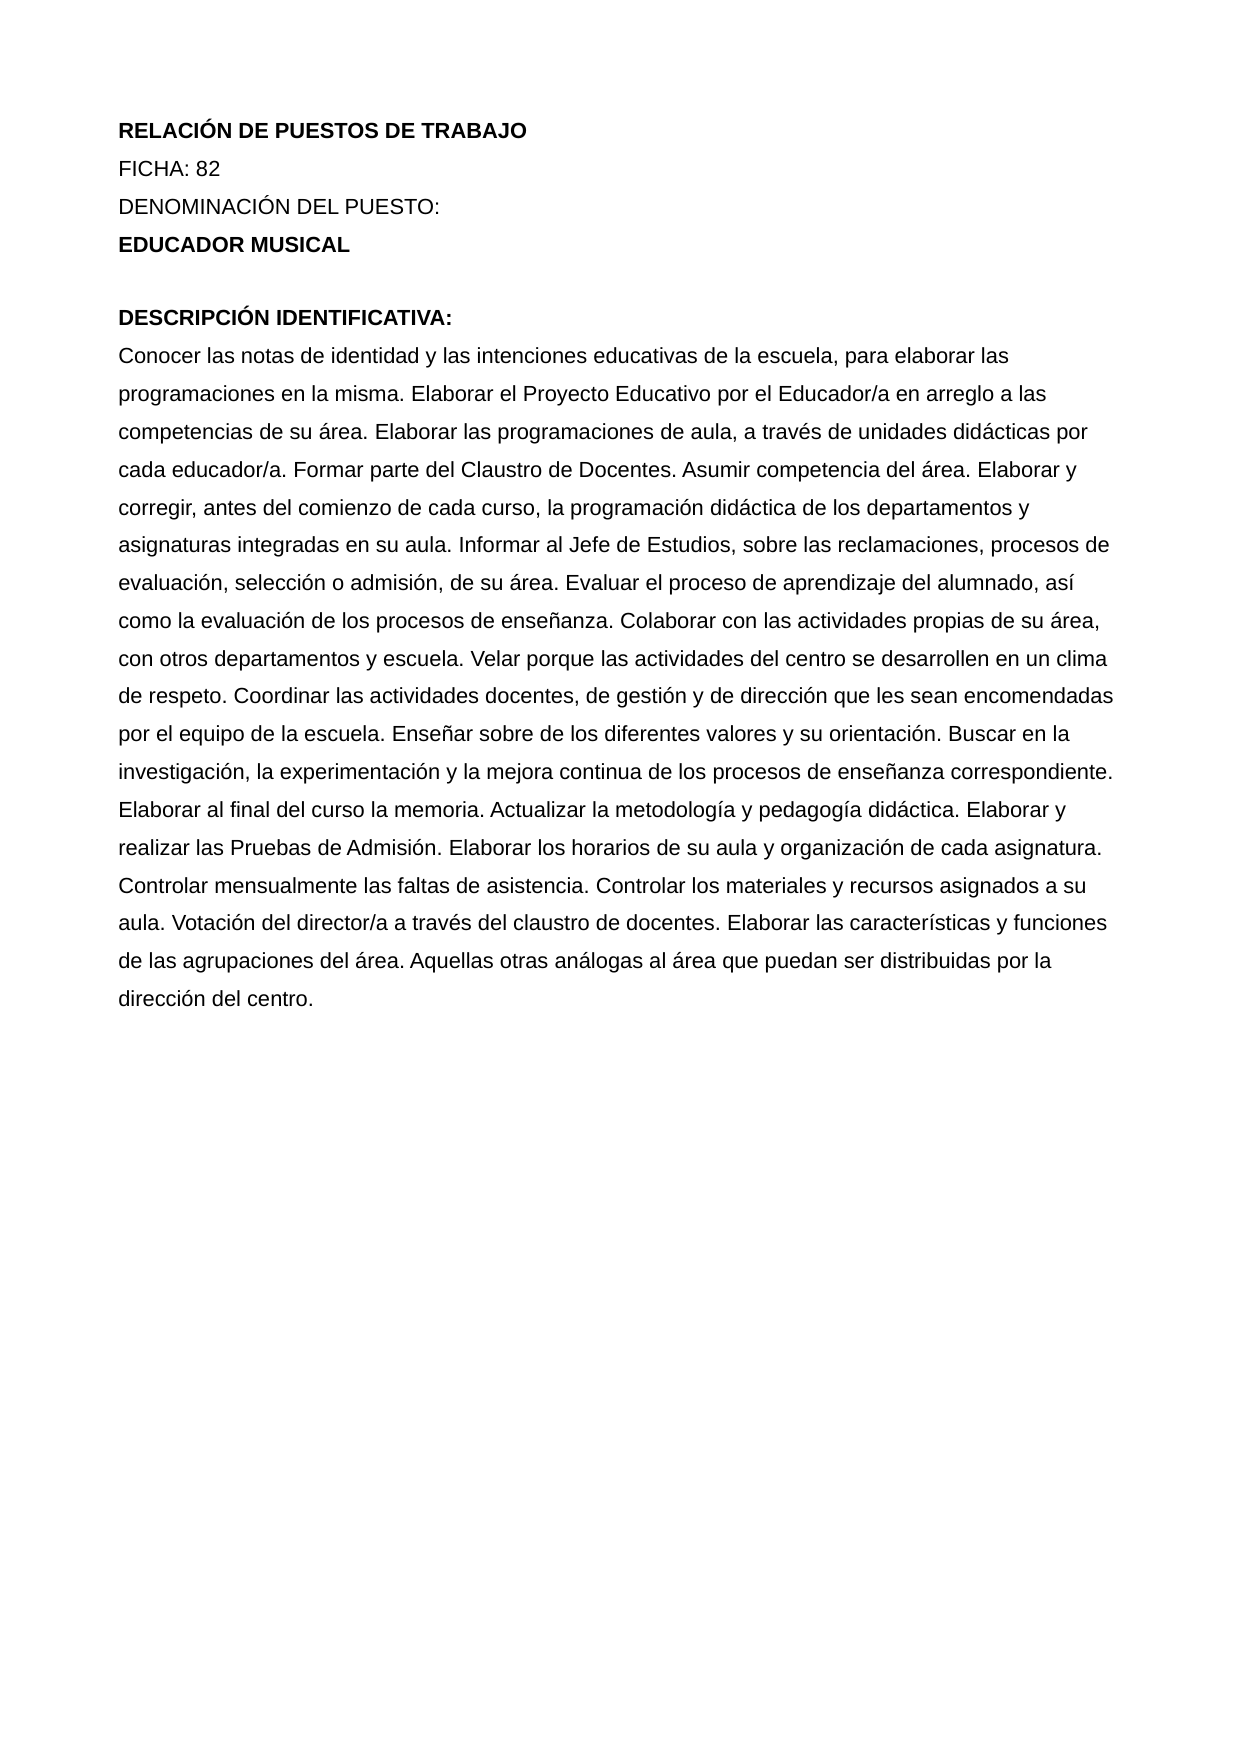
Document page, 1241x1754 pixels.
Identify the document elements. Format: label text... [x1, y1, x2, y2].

text EDUCADOR MUSICAL [118, 232, 1122, 257]
text DENOMINACIÓN DEL PUESTO: [118, 194, 1122, 219]
text FICHA: 82 [118, 156, 1122, 181]
text DESCRIPCIÓN IDENTIFICATIVA: [118, 305, 1122, 331]
text RELACIÓN DE PUESTOS DE TRABAJO [118, 118, 1122, 143]
text Conocer las notas de identidad y las intenciones educativas de la escuela, para elaborar las programaciones en la misma. Elaborar el Proyecto Educativo por el Educador/a en arreglo a las competencias de su área. Elaborar las programaciones de aula, a través de unidades didácticas por cada educador/a. Formar parte del Claustro de Docentes. Asumir competencia del área. Elaborar y corregir, antes del comienzo de cada curso, la programación didáctica de los departamentos y asignaturas integradas en su aula. Informar al Jefe de Estudios, sobre las reclamaciones, procesos de evaluación, selección o admisión, de su área. Evaluar el proceso de aprendizaje del alumnado, así como la evaluación de los procesos de enseñanza. Colaborar con las actividades propias de su área, con otros departamentos y escuela. Velar porque las actividades del centro se desarrollen en un clima de respeto. Coordinar las actividades docentes, de gestión y de dirección que les sean encomendadas por el equipo de la escuela. Enseñar sobre de los diferentes valores y su orientación. Buscar en la investigación, la experimentación y la mejora continua de los procesos de enseñanza correspondiente. Elaborar al final del curso la memoria. Actualizar la metodología y pedagogía didáctica. Elaborar y realizar las Pruebas de Admisión. Elaborar los horarios de su aula y organización de cada asignatura. Controlar mensualmente las faltas de asistencia. Controlar los materiales y recursos asignados a su aula. Votación del director/a a través del claustro de docentes. Elaborar las características y funciones de las agrupaciones del área. Aquellas otras análogas al área que puedan ser distribuidas por la dirección del centro. [118, 343, 1122, 1011]
